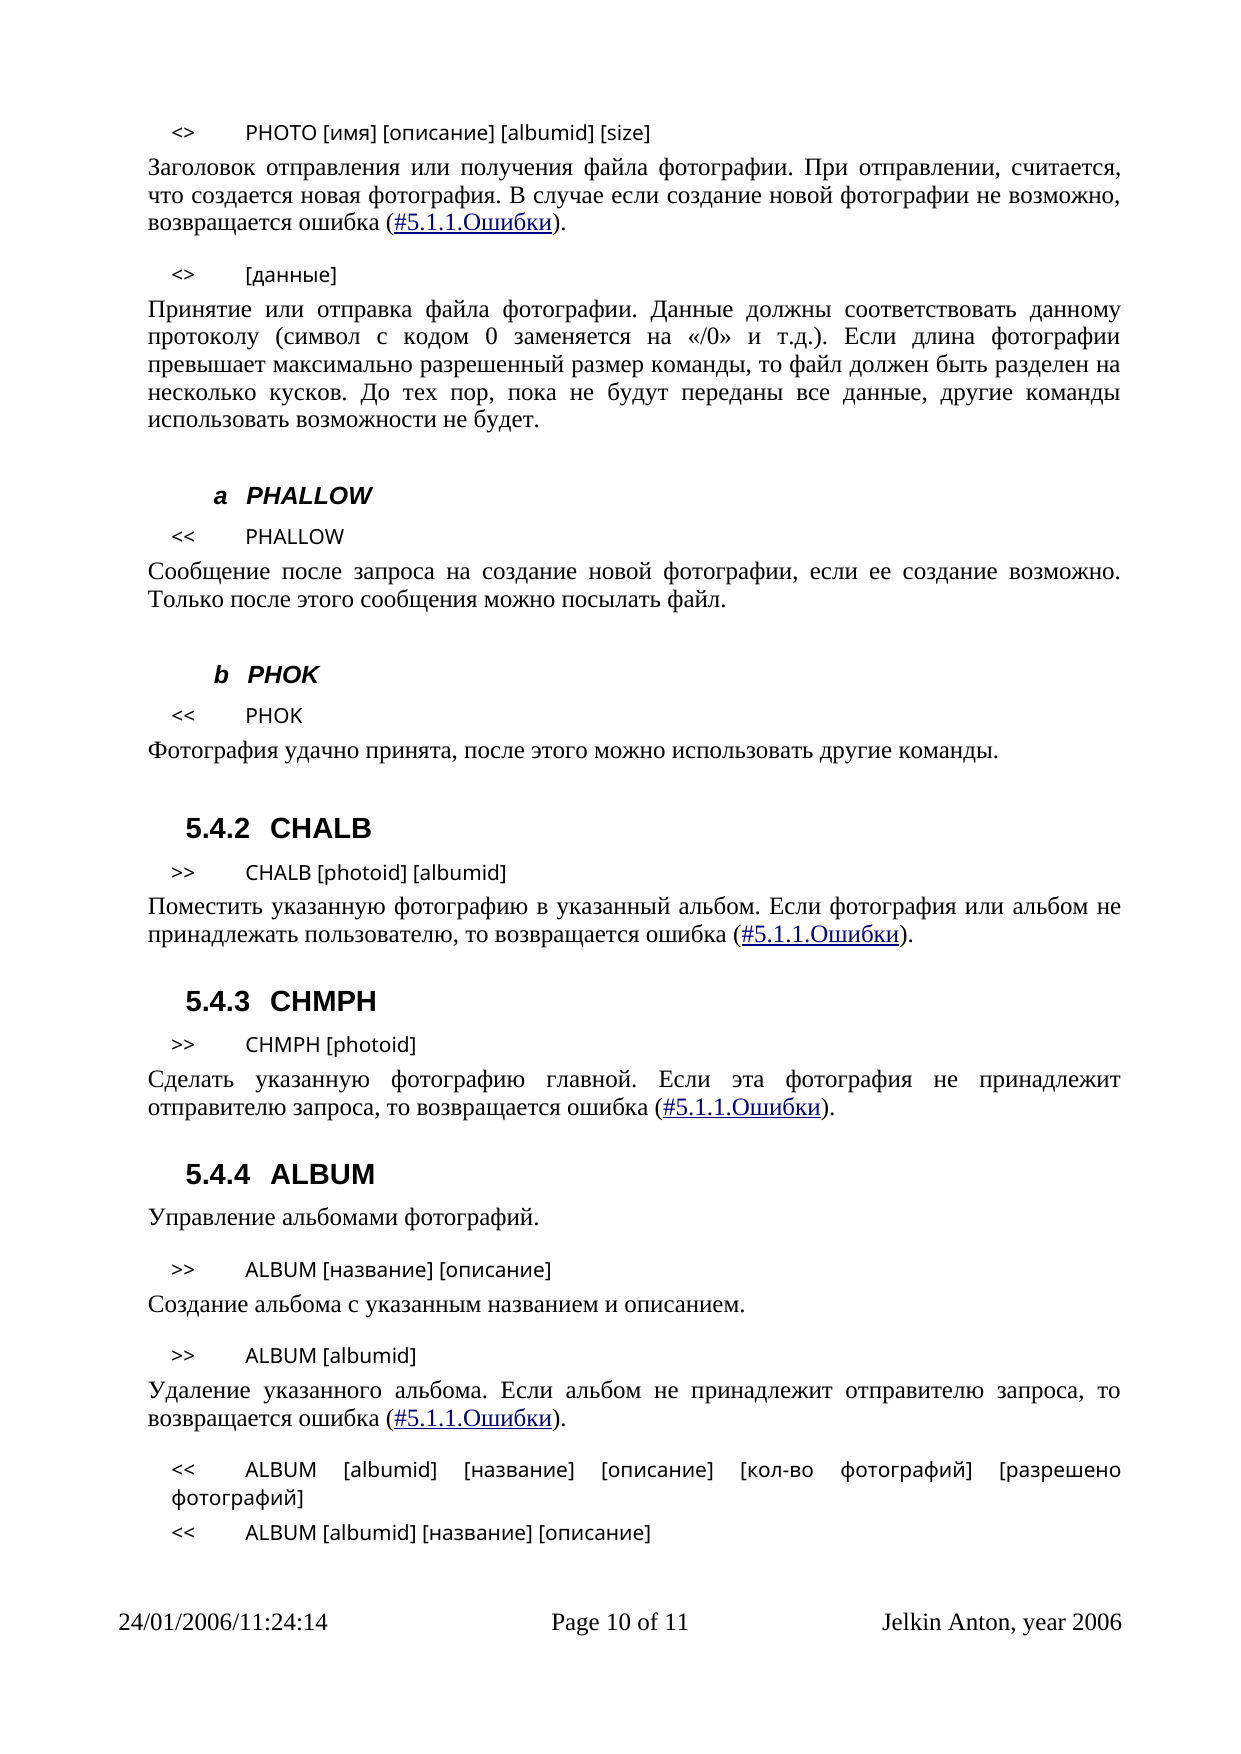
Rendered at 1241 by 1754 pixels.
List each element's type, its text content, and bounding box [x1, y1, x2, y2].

text <> [данные] [171, 260, 1122, 288]
text >> CHMPH [photoid] [171, 1031, 1122, 1059]
text Заголовок отправления или получения файла фотографии. При отправлении, считается, что создается новая фотография. В случае если создание новой фотографии не возможно, возвращается ошибка (#5.1.1.Ошибки). [148, 153, 1122, 236]
text Принятие или отправка файла фотографии. Данные должны соответствовать данному протоколу (символ с кодом 0 заменяется на «/0» и т.д.). Если длина фотографии превышает максимально разрешенный размер команды, то файл должен быть разделен на несколько кусков. До тех пор, пока не будут переданы все данные, другие команды использовать возможности не будет. [148, 295, 1122, 433]
text Сделать указанную фотографию главной. Если эта фотография не принадлежит отправителю запроса, то возвращается ошибка (#5.1.1.Ошибки). [148, 1065, 1122, 1121]
text >> CHALB [photoid] [albumid] [171, 858, 1122, 886]
text <> PHOTO [имя] [описание] [albumid] [size] [171, 118, 1122, 147]
text >> ALBUM [название] [описание] [171, 1255, 1122, 1283]
subtitle CHALB [177, 812, 1122, 845]
subtitle CHMPH [177, 985, 1122, 1018]
text << ALBUM [albumid] [название] [описание] [кол-во фотографий] [разрешено фотографий] [171, 1455, 1122, 1512]
subtitle ALBUM [177, 1158, 1122, 1191]
text Поместить указанную фотографию в указанный альбом. Если фотография или альбом не принадлежать пользователю, то возвращается ошибка (#5.1.1.Ошибки). [148, 892, 1122, 948]
text Сообщение после запроса на создание новой фотографии, если ее создание возможно. Только после этого сообщения можно посылать файл. [148, 557, 1122, 612]
subtitle PHALLOW [207, 482, 1122, 509]
text << PHOK [171, 701, 1122, 730]
text >> ALBUM [albumid] [171, 1341, 1122, 1369]
text Управление альбомами фотографий. [148, 1203, 1122, 1231]
text << ALBUM [albumid] [название] [описание] [171, 1518, 1122, 1547]
text Создание альбома с указанным названием и описанием. [148, 1290, 1122, 1317]
subtitle PHOK [207, 661, 1122, 689]
text Удаление указанного альбома. Если альбом не принадлежит отправителю запроса, то возвращается ошибка (#5.1.1.Ошибки). [148, 1376, 1122, 1431]
text << PHALLOW [171, 522, 1122, 551]
text Фотография удачно принята, после этого можно использовать другие команды. [148, 736, 1122, 764]
